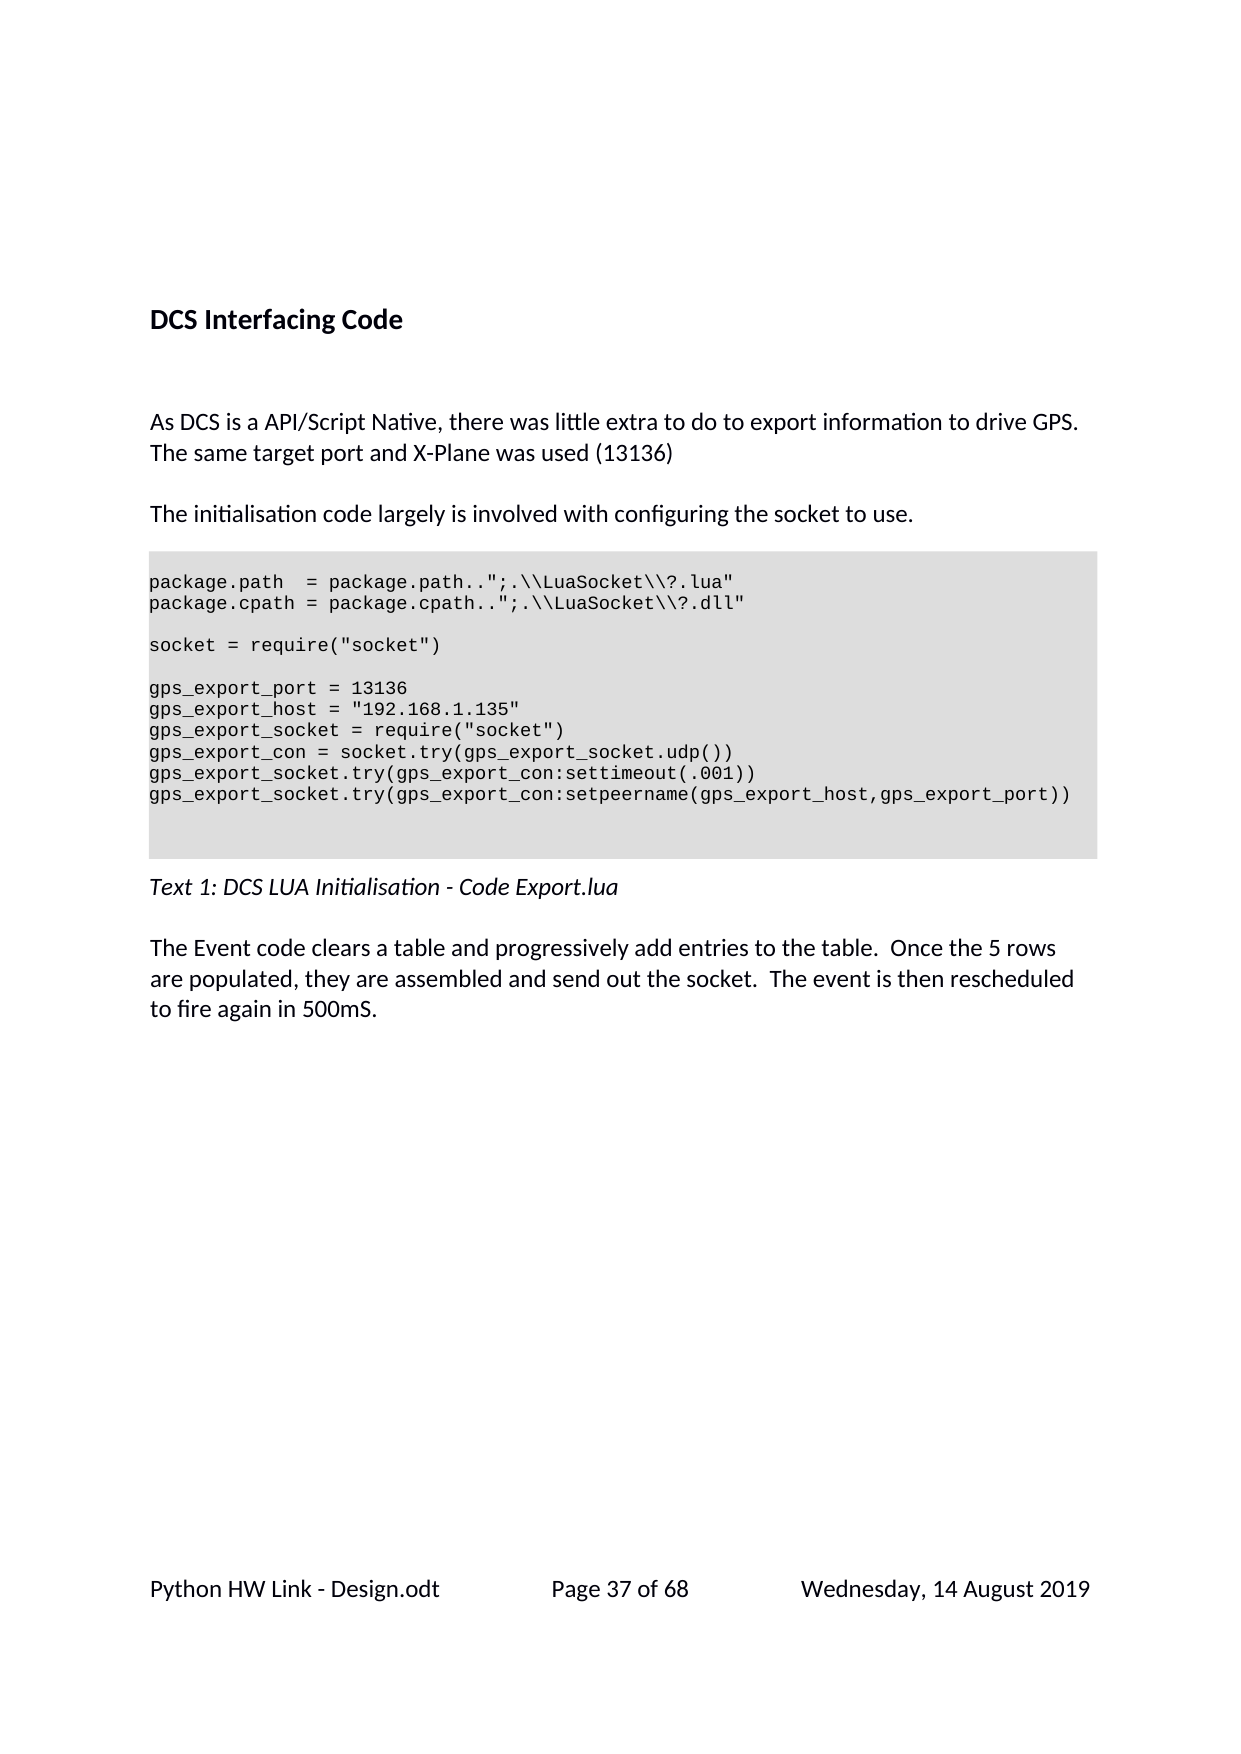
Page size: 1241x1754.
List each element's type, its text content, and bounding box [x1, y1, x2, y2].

subtitle DCS Interfacing Code [150, 301, 1090, 337]
text The Event code clears a table and progressively add entries to the table. Once the 5 rows are populated, they are assembled and send out the socket. The event is then rescheduled to fire again in 500mS. [150, 932, 1090, 1024]
text The initialisation code largely is involved with configuring the socket to use. [150, 498, 1090, 528]
text Text 1: DCS LUA Initialisation - Code Export.lua [149, 859, 1097, 902]
text As DCS is a API/Script Native, there was little extra to do to export information to drive GPS. The same target port and X-Plane was used (13136) [150, 406, 1090, 467]
